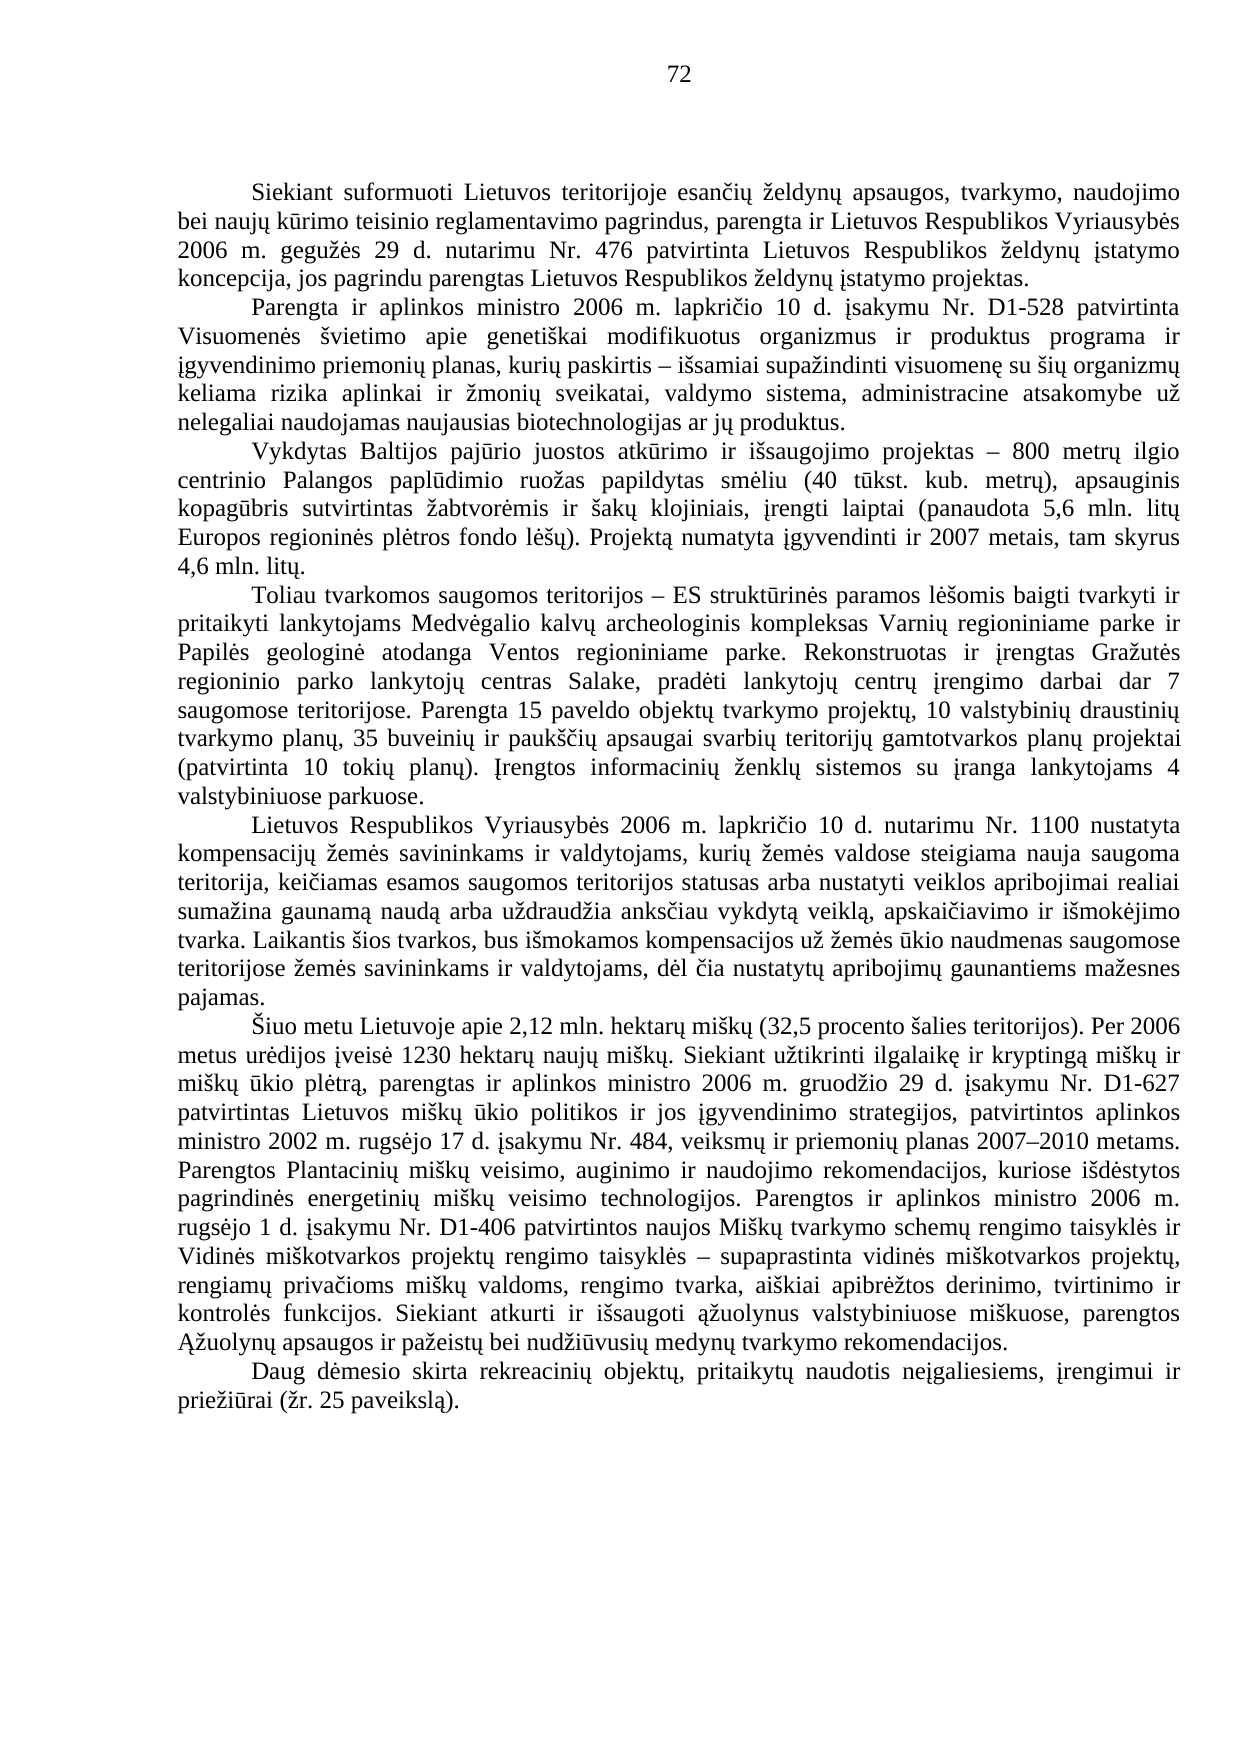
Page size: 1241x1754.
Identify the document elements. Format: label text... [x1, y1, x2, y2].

text Siekiant suformuoti Lietuvos teritorijoje esančių želdynų apsaugos, tvarkymo, naudojimo bei naujų kūrimo teisinio reglamentavimo pagrindus, parengta ir Lietuvos Respublikos Vyriausybės 2006 m. gegužės 29 d. nutarimu Nr. 476 patvirtinta Lietuvos Respublikos želdynų įstatymo koncepcija, jos pagrindu parengtas Lietuvos Respublikos želdynų įstatymo projektas. [177, 177, 1181, 292]
text Parengta ir aplinkos ministro 2006 m. lapkričio 10 d. įsakymu Nr. D1-528 patvirtinta Visuomenės švietimo apie genetiškai modifikuotus organizmus ir produktus programa ir įgyvendinimo priemonių planas, kurių paskirtis – išsamiai supažindinti visuomenę su šių organizmų keliama rizika aplinkai ir žmonių sveikatai, valdymo sistema, administracine atsakomybe už nelegaliai naudojamas naujausias biotechnologijas ar jų produktus. [177, 292, 1181, 436]
text Toliau tvarkomos saugomos teritorijos – ES struktūrinės paramos lėšomis baigti tvarkyti ir pritaikyti lankytojams Medvėgalio kalvų archeologinis kompleksas Varnių regioniniame parke ir Papilės geologinė atodanga Ventos regioniniame parke. Rekonstruotas ir įrengtas Gražutės regioninio parko lankytojų centras Salake, pradėti lankytojų centrų įrengimo darbai dar 7 saugomose teritorijose. Parengta 15 paveldo objektų tvarkymo projektų, 10 valstybinių draustinių tvarkymo planų, 35 buveinių ir paukščių apsaugai svarbių teritorijų gamtotvarkos planų projektai (patvirtinta 10 tokių planų). Įrengtos informacinių ženklų sistemos su įranga lankytojams 4 valstybiniuose parkuose. [177, 580, 1181, 810]
text Šiuo metu Lietuvoje apie 2,12 mln. hektarų miškų (32,5 procento šalies teritorijos). Per 2006 metus urėdijos įveisė 1230 hektarų naujų miškų. Siekiant užtikrinti ilgalaikę ir kryptingą miškų ir miškų ūkio plėtrą, parengtas ir aplinkos ministro 2006 m. gruodžio 29 d. įsakymu Nr. D1-627 patvirtintas Lietuvos miškų ūkio politikos ir jos įgyvendinimo strategijos, patvirtintos aplinkos ministro 2002 m. rugsėjo 17 d. įsakymu Nr. 484, veiksmų ir priemonių planas 2007–2010 metams. Parengtos Plantacinių miškų veisimo, auginimo ir naudojimo rekomendacijos, kuriose išdėstytos pagrindinės energetinių miškų veisimo technologijos. Parengtos ir aplinkos ministro 2006 m. rugsėjo 1 d. įsakymu Nr. D1-406 patvirtintos naujos Miškų tvarkymo schemų rengimo taisyklės ir Vidinės miškotvarkos projektų rengimo taisyklės – supaprastinta vidinės miškotvarkos projektų, rengiamų privačioms miškų valdoms, rengimo tvarka, aiškiai apibrėžtos derinimo, tvirtinimo ir kontrolės funkcijos. Siekiant atkurti ir išsaugoti ąžuolynus valstybiniuose miškuose, parengtos Ąžuolynų apsaugos ir pažeistų bei nudžiūvusių medynų tvarkymo rekomendacijos. [177, 1011, 1181, 1356]
text Vykdytas Baltijos pajūrio juostos atkūrimo ir išsaugojimo projektas – 800 metrų ilgio centrinio Palangos paplūdimio ruožas papildytas smėliu (40 tūkst. kub. metrų), apsauginis kopagūbris sutvirtintas žabtvorėmis ir šakų klojiniais, įrengti laiptai (panaudota 5,6 mln. litų Europos regioninės plėtros fondo lėšų). Projektą numatyta įgyvendinti ir 2007 metais, tam skyrus 4,6 mln. litų. [177, 436, 1181, 580]
text Lietuvos Respublikos Vyriausybės 2006 m. lapkričio 10 d. nutarimu Nr. 1100 nustatyta kompensacijų žemės savininkams ir valdytojams, kurių žemės valdose steigiama nauja saugoma teritorija, keičiamas esamos saugomos teritorijos statusas arba nustatyti veiklos apribojimai realiai sumažina gaunamą naudą arba uždraudžia anksčiau vykdytą veiklą, apskaičiavimo ir išmokėjimo tvarka. Laikantis šios tvarkos, bus išmokamos kompensacijos už žemės ūkio naudmenas saugomose teritorijose žemės savininkams ir valdytojams, dėl čia nustatytų apribojimų gaunantiems mažesnes pajamas. [177, 810, 1181, 1011]
text Daug dėmesio skirta rekreacinių objektų, pritaikytų naudotis neįgaliesiems, įrengimui ir priežiūrai (žr. 25 paveikslą). [177, 1356, 1181, 1413]
